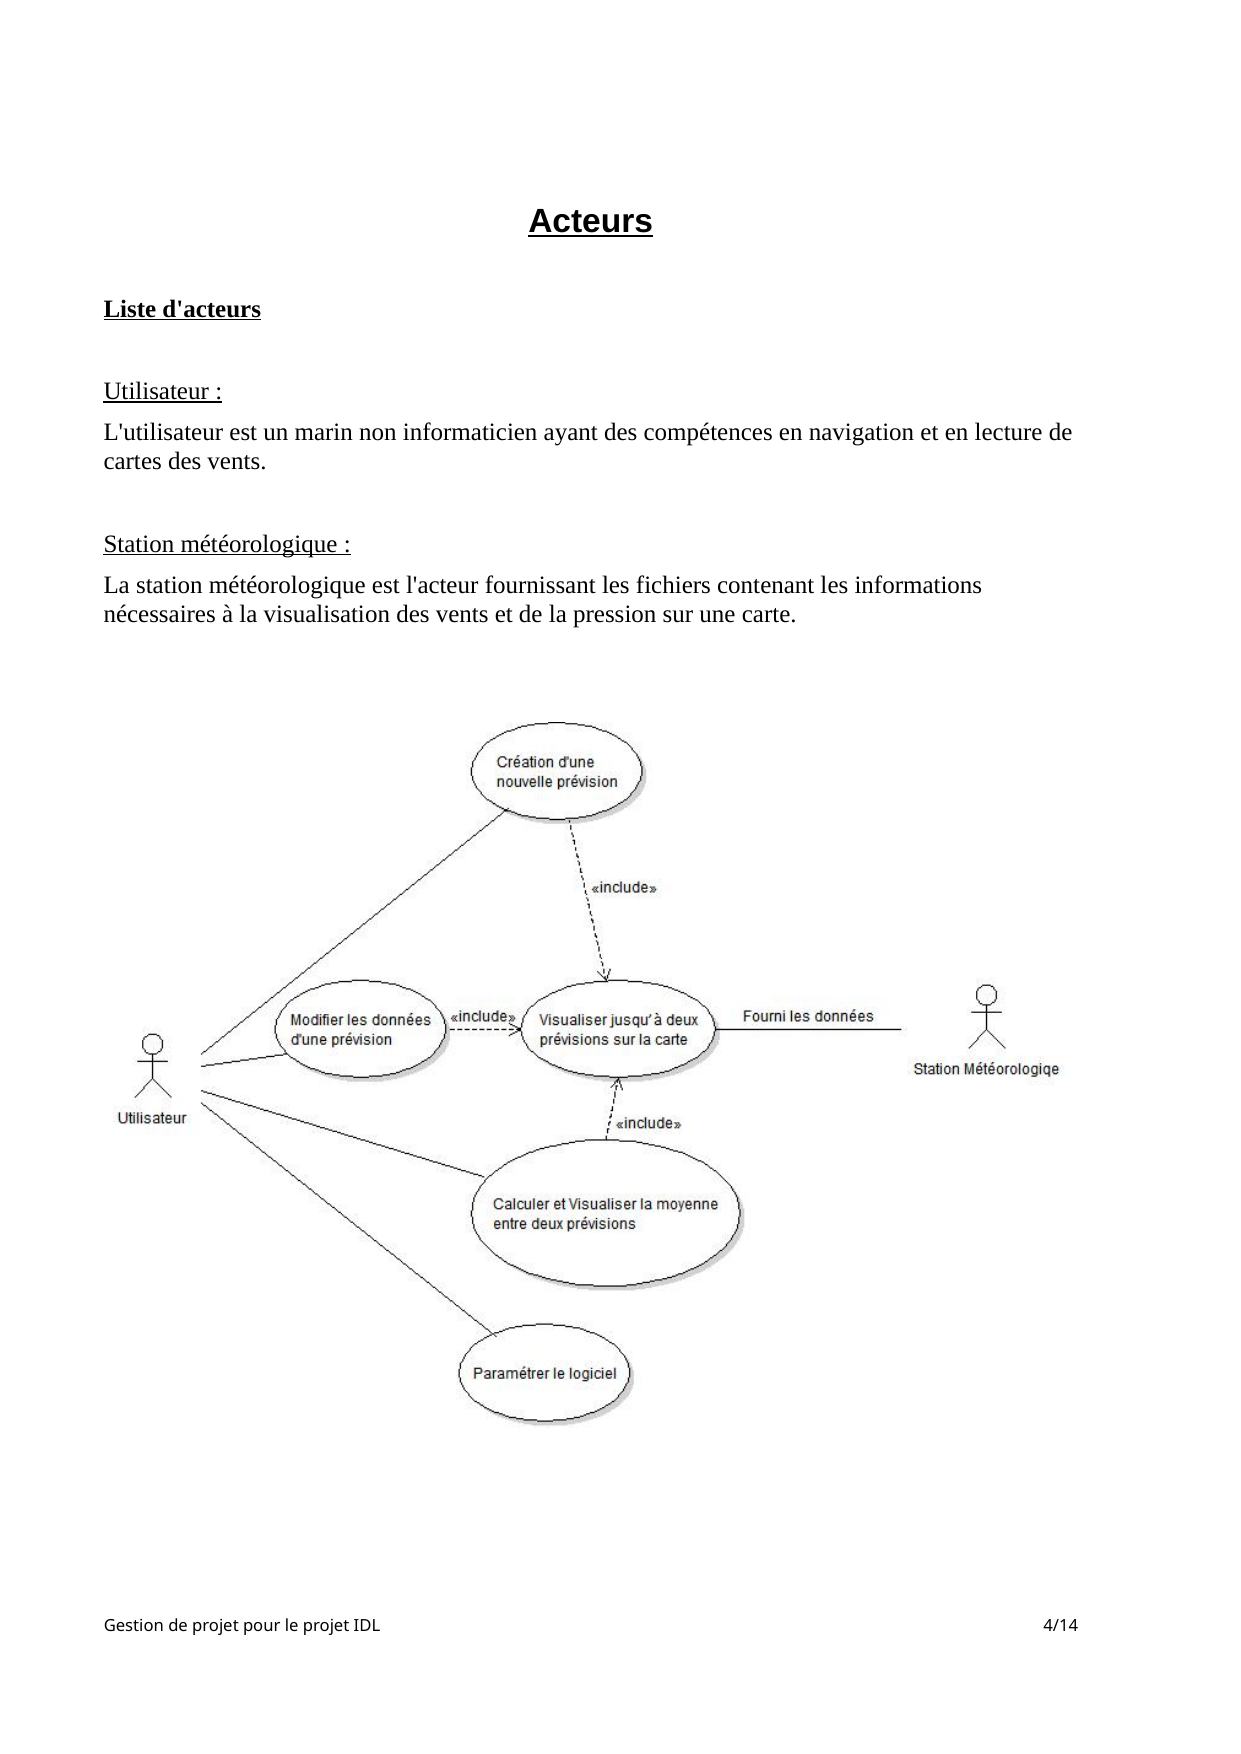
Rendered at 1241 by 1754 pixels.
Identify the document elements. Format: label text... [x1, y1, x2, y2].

subtitle Acteurs [103, 201, 1078, 240]
text La station météorologique est l'acteur fournissant les fichiers contenant les informations nécessaires à la visualisation des vents et de la pression sur une carte. [103, 570, 1078, 627]
picture [103, 722, 1078, 1428]
text L'utilisateur est un marin non informaticien ayant des compétences en navigation et en lecture de cartes des vents. [103, 417, 1078, 475]
text Utilisateur : [103, 376, 1078, 405]
text Station météorologique : [103, 529, 1078, 557]
text Liste d'acteurs [103, 294, 1078, 322]
